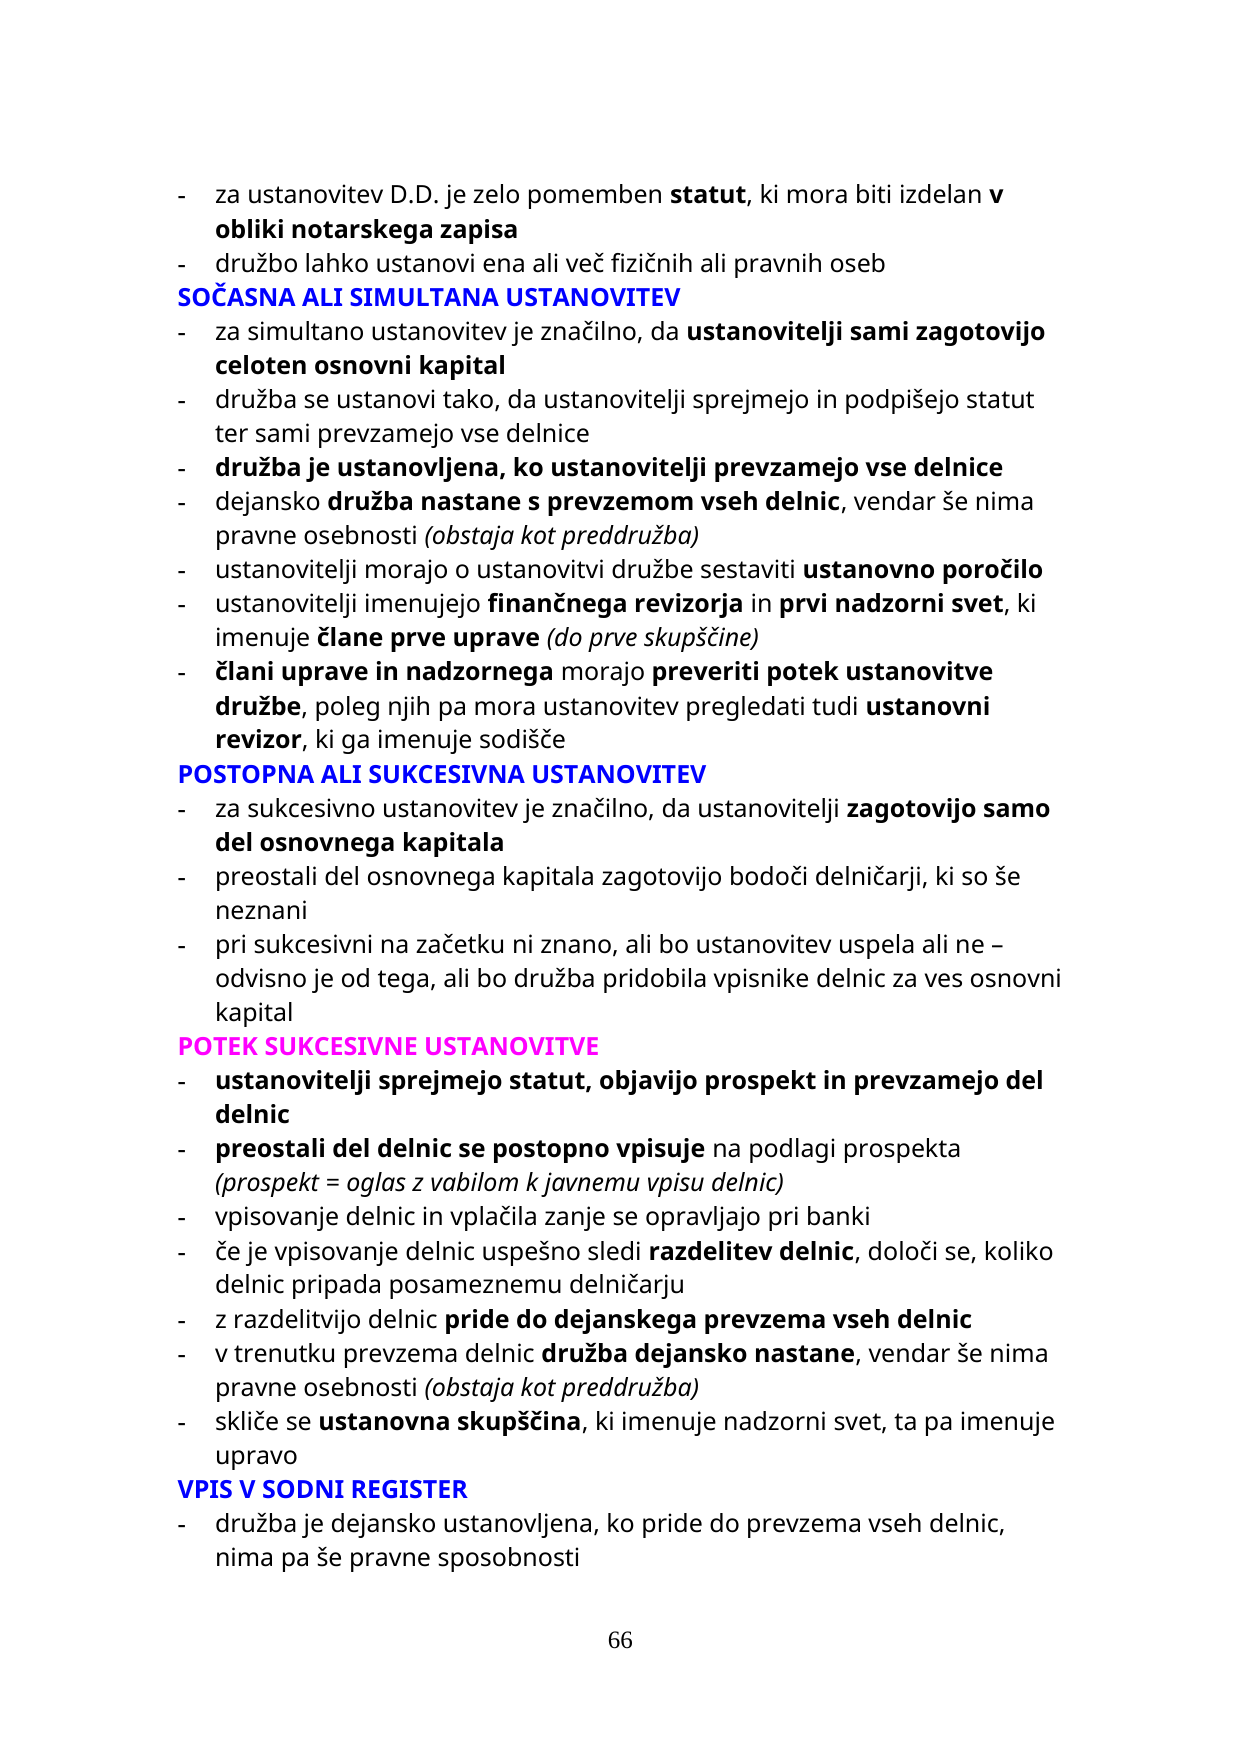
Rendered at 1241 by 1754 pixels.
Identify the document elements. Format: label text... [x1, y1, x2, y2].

subtitle VPIS V SODNI REGISTER [177, 1472, 1063, 1506]
subtitle POTEK SUKCESIVNE USTANOVITVE [177, 1029, 1063, 1063]
list člani uprave in nadzornega morajo preveriti potek ustanovitve družbe, poleg njih pa mora ustanovitev pregledati tudi ustanovni revizor, ki ga imenuje sodišče [177, 654, 1063, 756]
list za ustanovitev D.D. je zelo pomemben statut, ki mora biti izdelan v obliki notarskega zapisa [177, 177, 1063, 245]
list v trenutku prevzema delnic družba dejansko nastane, vendar še nima pravne osebnosti (obstaja kot preddružba) [177, 1335, 1061, 1403]
subtitle SOČASNA ALI SIMULTANA USTANOVITEV [177, 279, 1063, 313]
list za sukcesivno ustanovitev je značilno, da ustanovitelji zagotovijo samo del osnovnega kapitala [177, 790, 1063, 858]
list ustanovitelji imenujejo finančnega revizorja in prvi nadzorni svet, ki imenuje člane prve uprave (do prve skupščine) [177, 586, 1093, 654]
list ustanovitelji sprejmejo statut, objavijo prospekt in prevzamejo del delnic [177, 1063, 1063, 1131]
list skliče se ustanovna skupščina, ki imenuje nadzorni svet, ta pa imenuje upravo [177, 1403, 1063, 1472]
list preostali del delnic se postopno vpisuje na podlagi prospekta (prospekt = oglas z vabilom k javnemu vpisu delnic) [177, 1131, 1063, 1199]
list družba je dejansko ustanovljena, ko pride do prevzema vseh delnic, nima pa še pravne sposobnosti [177, 1506, 1063, 1574]
list družbo lahko ustanovi ena ali več fizičnih ali pravnih oseb [177, 245, 1063, 279]
list za simultano ustanovitev je značilno, da ustanovitelji sami zagotovijo celoten osnovni kapital [177, 313, 1063, 382]
list pri sukcesivni na začetku ni znano, ali bo ustanovitev uspela ali ne – odvisno je od tega, ali bo družba pridobila vpisnike delnic za ves osnovni kapital [177, 927, 1063, 1029]
subtitle POSTOPNA ALI SUKCESIVNA USTANOVITEV [177, 756, 1063, 790]
list z razdelitvijo delnic pride do dejanskega prevzema vseh delnic [177, 1301, 1063, 1335]
list dejansko družba nastane s prevzemom vseh delnic, vendar še nima pravne osebnosti (obstaja kot preddružba) [177, 484, 1063, 552]
list vpisovanje delnic in vplačila zanje se opravljajo pri banki [177, 1199, 1063, 1233]
list družba je ustanovljena, ko ustanovitelji prevzamejo vse delnice [177, 450, 1063, 484]
list preostali del osnovnega kapitala zagotovijo bodoči delničarji, ki so še neznani [177, 858, 1063, 927]
list če je vpisovanje delnic uspešno sledi razdelitev delnic, določi se, koliko delnic pripada posameznemu delničarju [177, 1233, 1063, 1301]
list ustanovitelji morajo o ustanovitvi družbe sestaviti ustanovno poročilo [177, 552, 1063, 586]
list družba se ustanovi tako, da ustanovitelji sprejmejo in podpišejo statut ter sami prevzamejo vse delnice [177, 382, 1063, 450]
